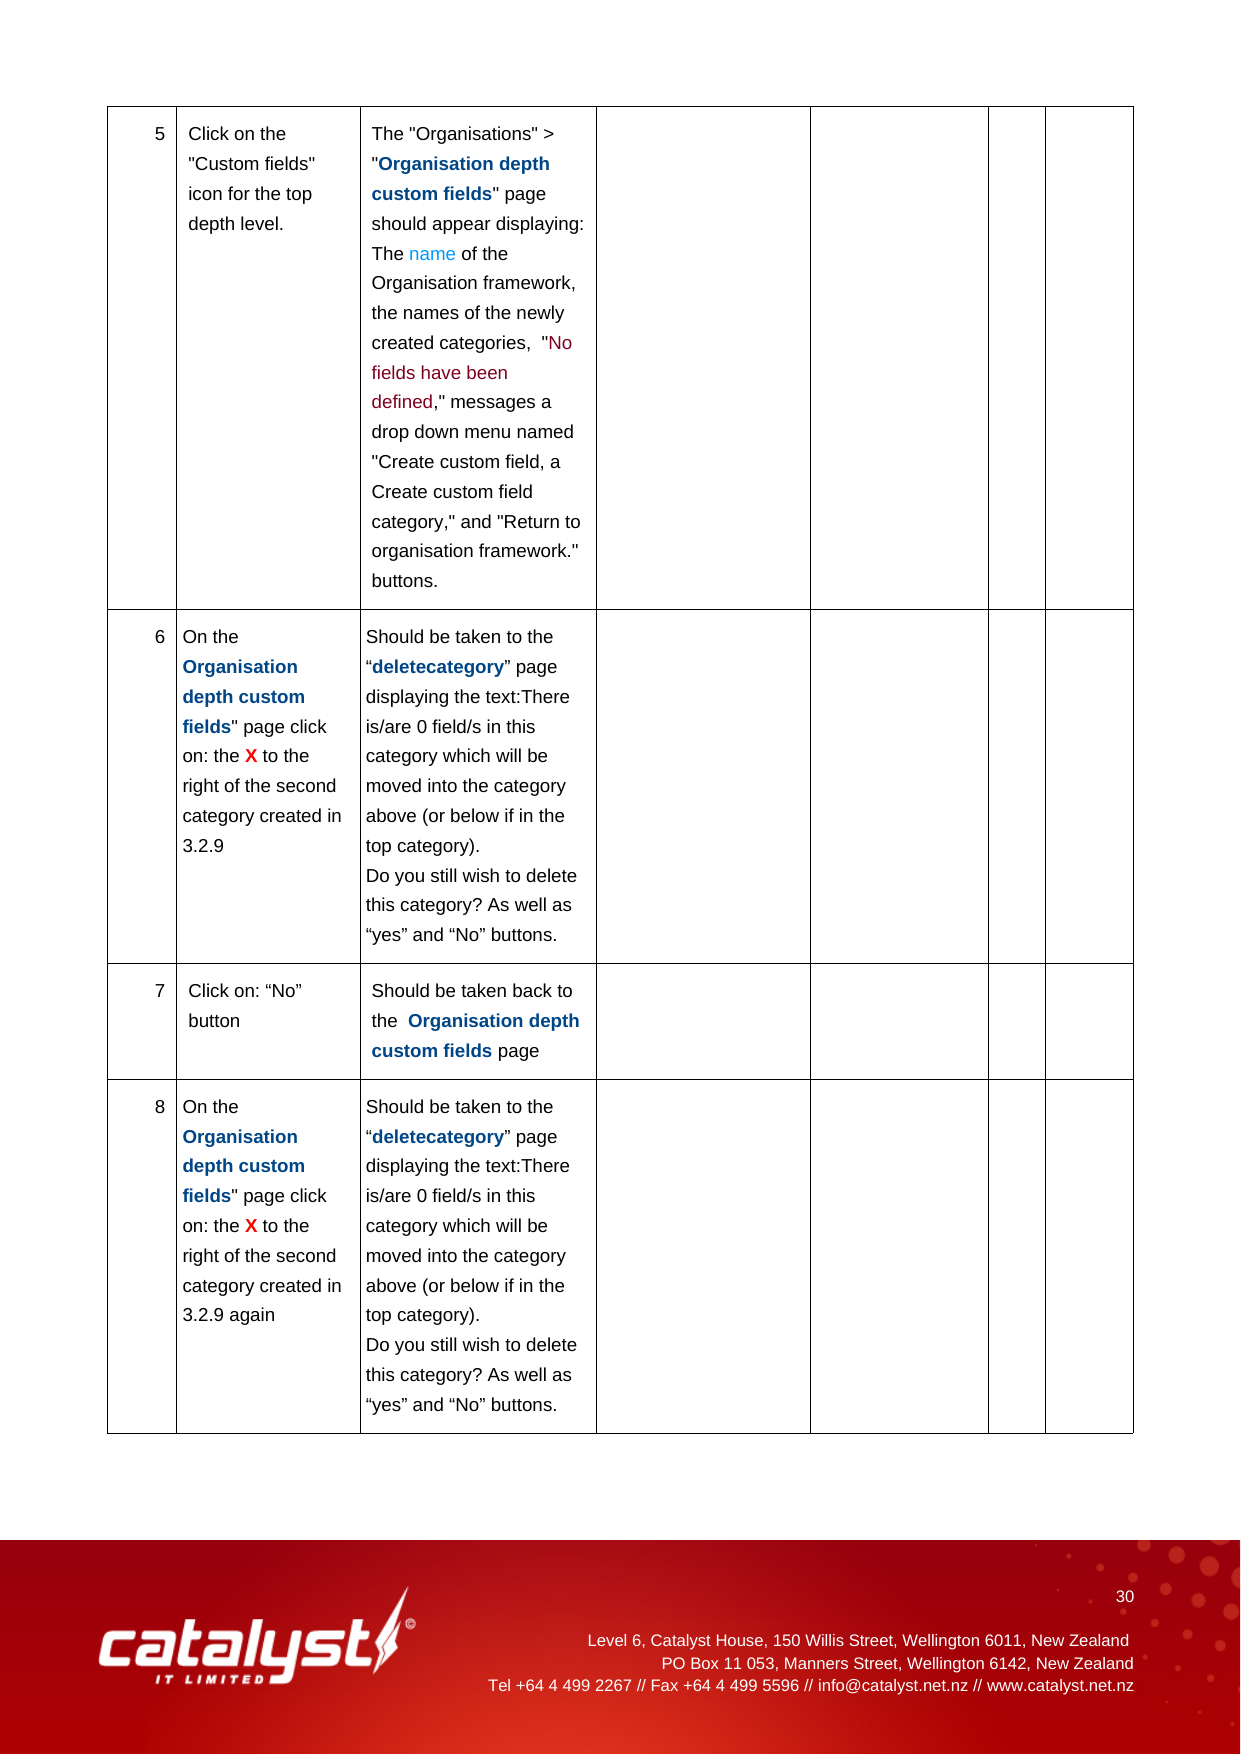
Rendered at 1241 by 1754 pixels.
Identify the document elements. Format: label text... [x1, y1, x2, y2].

table_cell 6 [108, 610, 176, 963]
table_cell [597, 107, 810, 609]
table_cell [811, 107, 988, 609]
table_cell Click on the "Custom fields" icon for the top depth level. [177, 107, 360, 609]
table_cell Click on: “No” button [177, 964, 360, 1079]
table_cell [989, 107, 1045, 609]
table_cell On the Organisation depth custom fields" page click on: the X to the right of the second category created in 3.2.9 [177, 610, 360, 963]
table_cell [597, 964, 810, 1079]
table_cell [597, 610, 810, 963]
table_cell [1046, 610, 1133, 963]
table_cell Should be taken to the “deletecategory” page displaying the text:There is/are 0 field/s in this category which will be moved into the category above (or below if in the top category). Do you still wish to delete this category? As well as “yes” and “No” buttons. [361, 1080, 596, 1433]
table_cell [1046, 964, 1133, 1079]
table_cell Should be taken back to the Organisation depth custom fields page [361, 964, 596, 1079]
table_cell [989, 964, 1045, 1079]
table_cell [597, 1080, 810, 1433]
table_cell [1046, 1080, 1133, 1433]
table_cell The "Organisations" > "Organisation depth custom fields" page should appear displaying: The name of the Organisation framework, the names of the newly created categories, "No fields have been defined," messages a drop down menu named "Create custom field, a Create custom field category," and "Return to organisation framework." buttons. [361, 107, 596, 609]
table_cell [989, 1080, 1045, 1433]
table_cell [811, 964, 988, 1079]
table_cell [989, 610, 1045, 963]
table_cell 5 [108, 107, 176, 609]
picture [0, 1540, 1241, 1754]
table_cell [811, 1080, 988, 1433]
table_cell Should be taken to the “deletecategory” page displaying the text:There is/are 0 field/s in this category which will be moved into the category above (or below if in the top category). Do you still wish to delete this category? As well as “yes” and “No” buttons. [361, 610, 596, 963]
table_cell 8 [108, 1080, 176, 1433]
table_cell [1046, 107, 1133, 609]
table_cell On the Organisation depth custom fields" page click on: the X to the right of the second category created in 3.2.9 again [177, 1080, 360, 1433]
table_cell [811, 610, 988, 963]
table_cell 7 [108, 964, 176, 1079]
